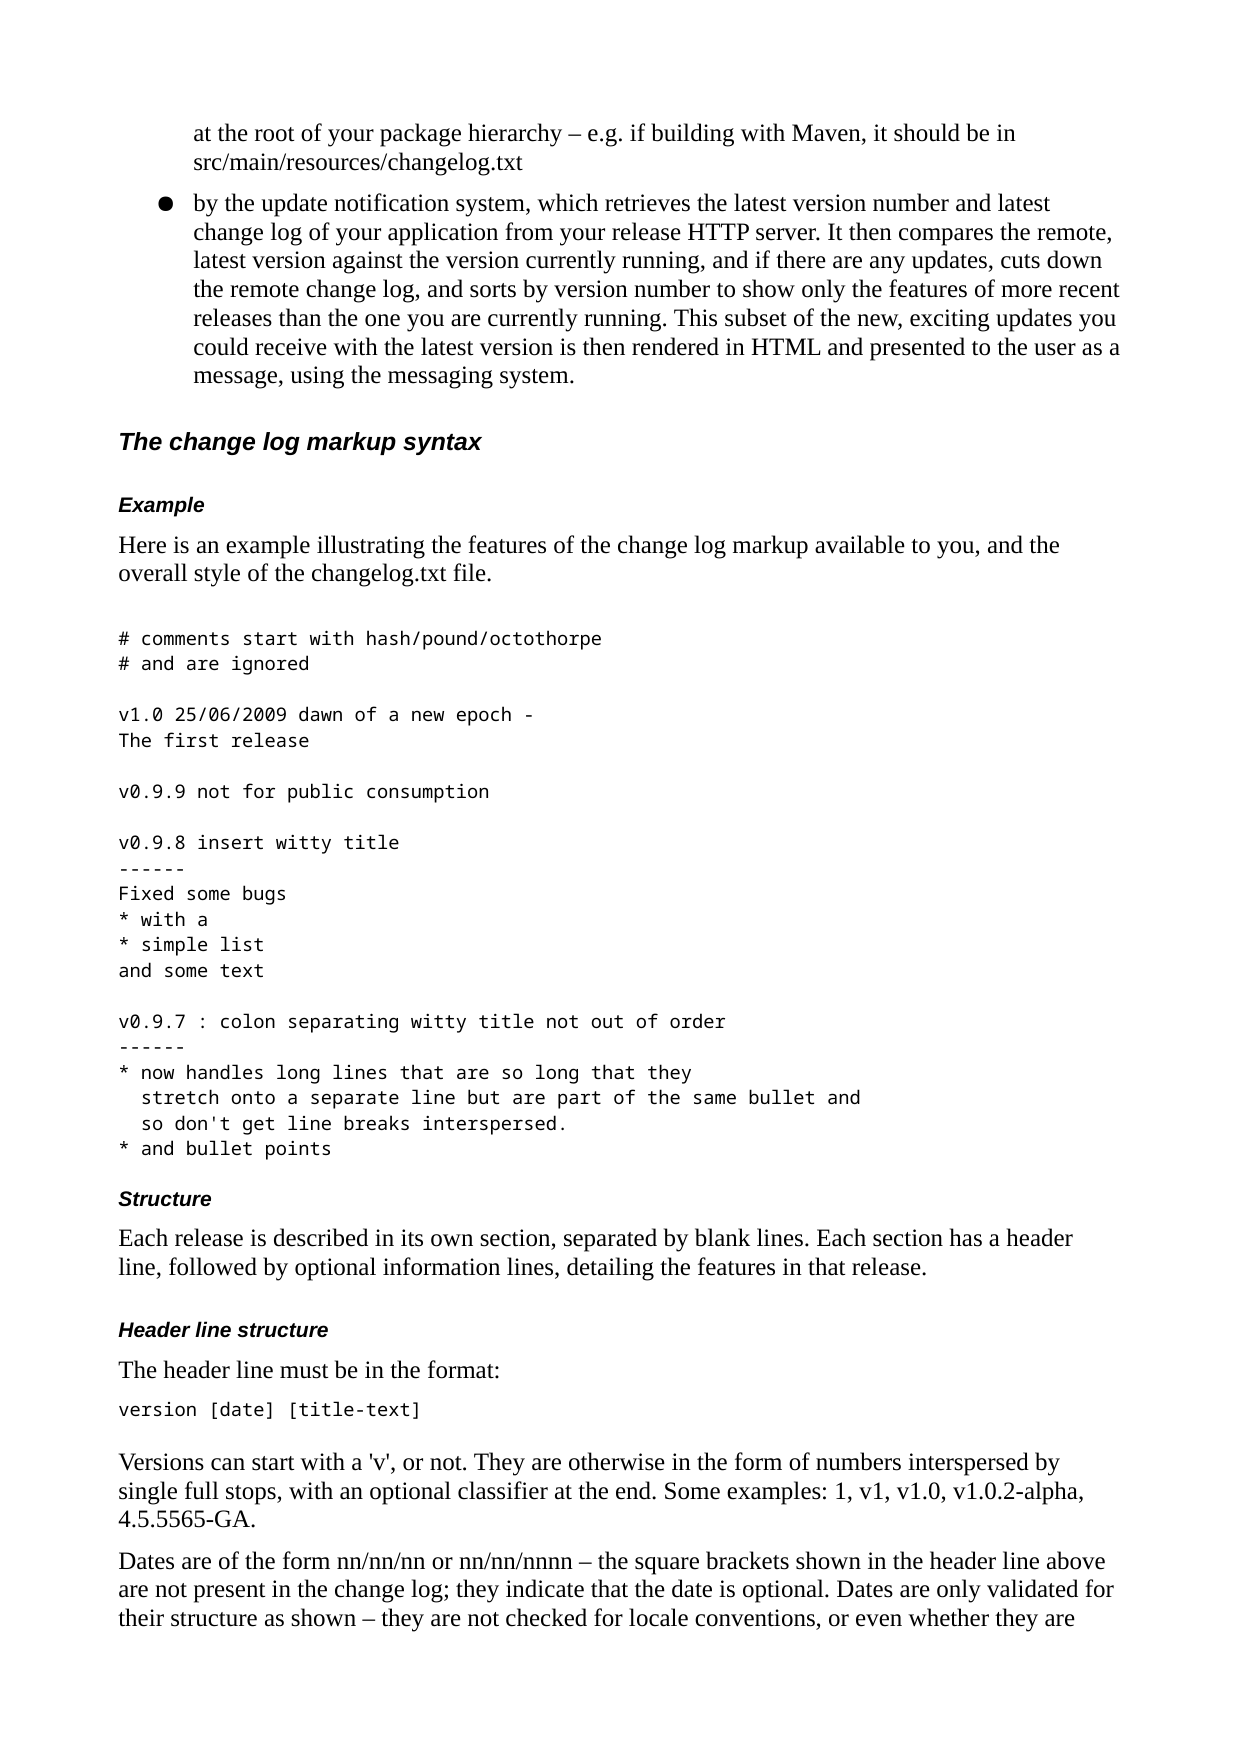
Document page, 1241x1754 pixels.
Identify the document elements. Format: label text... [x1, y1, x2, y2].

list at the root of your package hierarchy – e.g. if building with Maven, it should be in src/main/resources/changelog.txt [156, 118, 1122, 176]
text * now handles long lines that are so long that they [118, 1059, 1122, 1084]
subtitle Structure [118, 1186, 1122, 1210]
text Each release is described in its own section, separated by blank lines. Each section has a header line, followed by optional information lines, detailing the features in that release. [118, 1223, 1122, 1280]
text # and are ignored [118, 651, 1122, 676]
subtitle The change log markup syntax [118, 427, 1122, 455]
text * and bullet points [118, 1136, 1122, 1161]
text version [date] [title-text] [118, 1396, 1122, 1421]
subtitle Header line structure [118, 1318, 1122, 1342]
text v0.9.7 : colon separating witty title not out of order [118, 1008, 1122, 1033]
text Here is an example illustrating the features of the change log markup available to you, and the overall style of the changelog.txt file. [118, 530, 1122, 587]
text Fixed some bugs [118, 880, 1122, 906]
text * with a [118, 906, 1122, 931]
text The first release [118, 727, 1122, 753]
text # comments start with hash/pound/octothorpe [118, 625, 1122, 651]
text Versions can start with a 'v', or not. They are otherwise in the form of numbers interspersed by single full stops, with an optional classifier at the end. Some examples: 1, v1, v1.0, v1.0.2-alpha, 4.5.5565-GA. [118, 1447, 1122, 1533]
text v0.9.9 not for public consumption [118, 778, 1122, 804]
text and some text [118, 957, 1122, 982]
text ------ [118, 855, 1122, 880]
text ------ [118, 1033, 1122, 1059]
text v1.0 25/06/2009 dawn of a new epoch - [118, 702, 1122, 727]
subtitle Example [118, 493, 1122, 517]
text stretch onto a separate line but are part of the same bullet and [118, 1084, 1122, 1110]
text The header line must be in the format: [118, 1355, 1122, 1383]
list by the update notification system, which retrieves the latest version number and latest change log of your application from your release HTTP server. It then compares the remote, latest version against the version currently running, and if there are any updates, cuts down the remote change log, and sorts by version number to show only the features of more recent releases than the one you are currently running. This subset of the new, exciting updates you could receive with the latest version is then rendered in HTML and presented to the user as a message, using the messaging system. [156, 188, 1122, 389]
text Dates are of the form nn/nn/nn or nn/nn/nnnn – the square brackets shown in the header line above are not present in the change log; they indicate that the date is optional. Dates are only validated for their structure as shown – they are not checked for locale conventions, or even whether they are [118, 1546, 1122, 1632]
text v0.9.8 insert witty title [118, 829, 1122, 855]
text * simple list [118, 931, 1122, 957]
text so don't get line breaks interspersed. [118, 1110, 1122, 1136]
